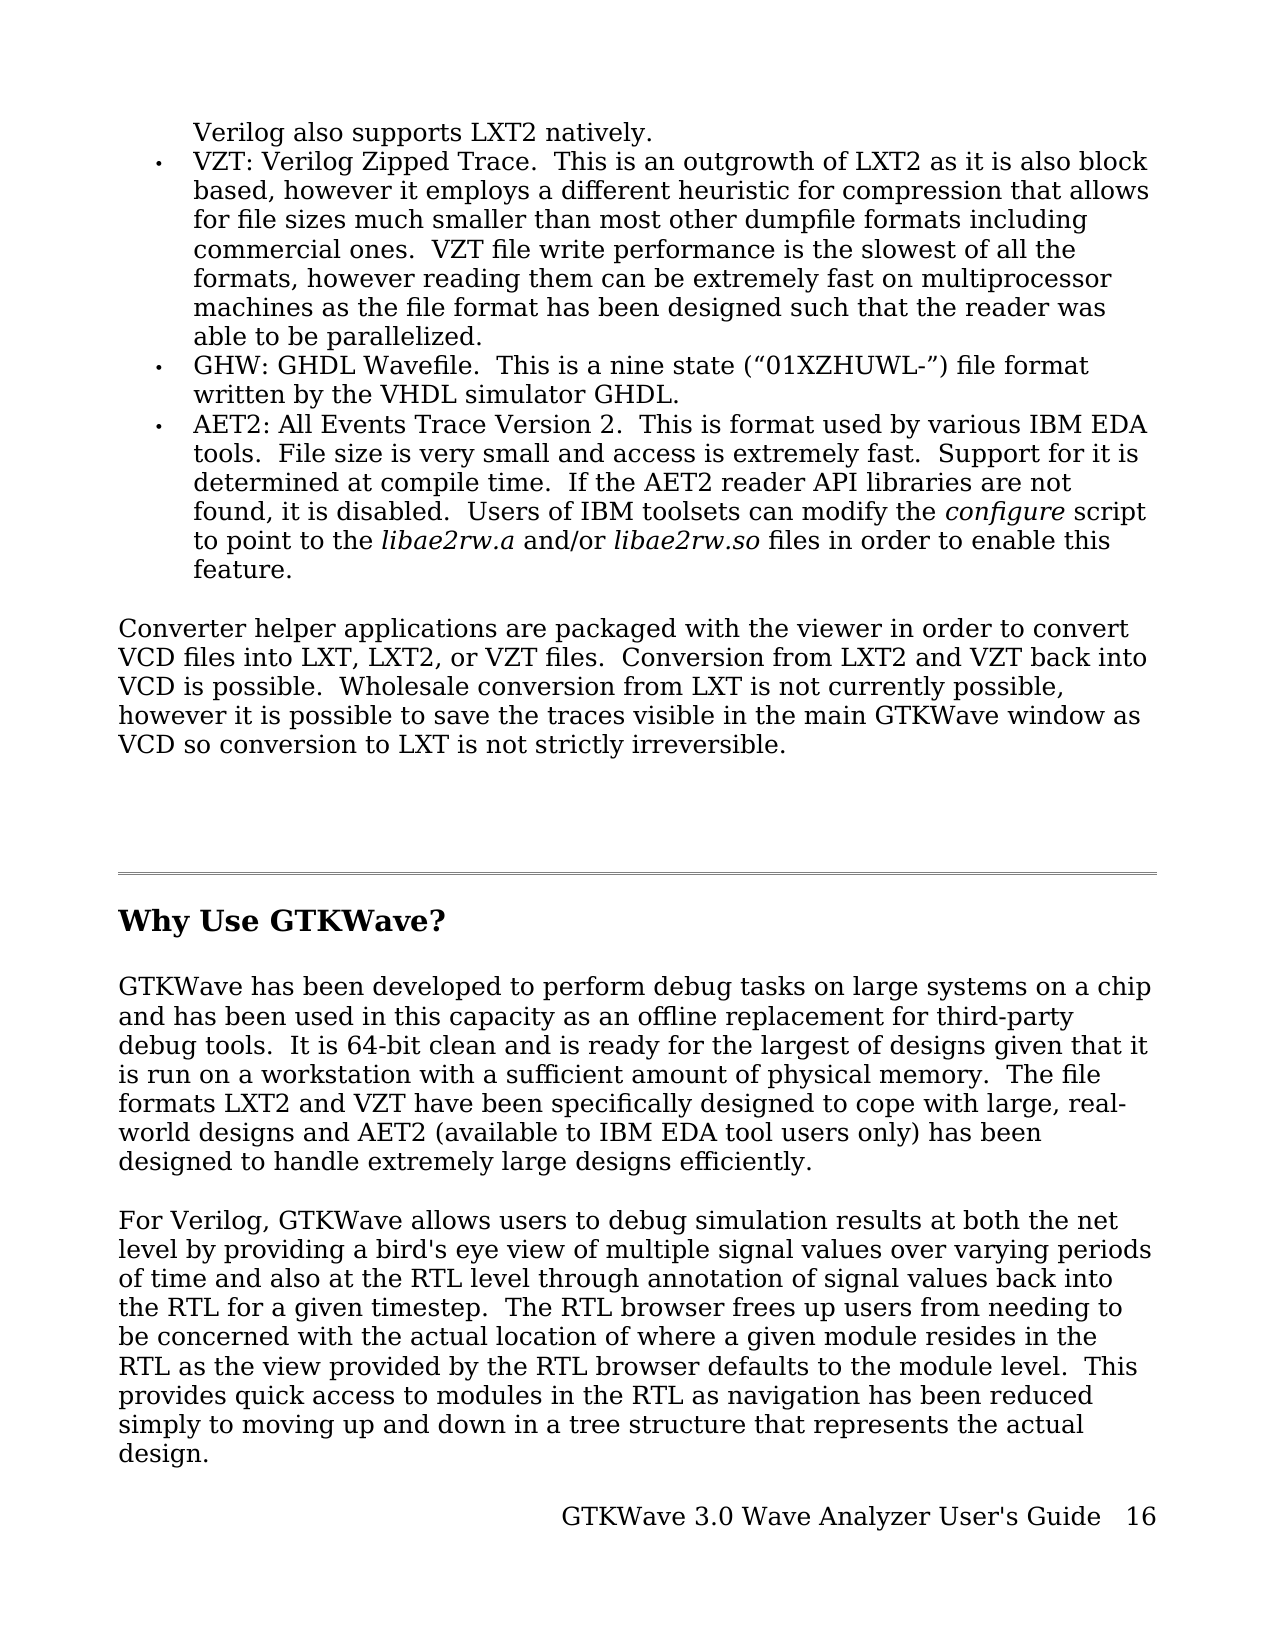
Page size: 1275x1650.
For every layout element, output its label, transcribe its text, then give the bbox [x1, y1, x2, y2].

text GTKWave has been developed to perform debug tasks on large systems on a chip and has been used in this capacity as an offline replacement for third-party debug tools. It is 64-bit clean and is ready for the largest of designs given that it is run on a workstation with a sufficient amount of physical memory. The file formats LXT2 and VZT have been specifically designed to cope with large, real-world designs and AET2 (available to IBM EDA tool users only) has been designed to handle extremely large designs efficiently. [118, 973, 1157, 1177]
text Converter helper applications are packaged with the viewer in order to convert VCD files into LXT, LXT2, or VZT files. Conversion from LXT2 and VZT back into VCD is possible. Wholesale conversion from LXT is not currently possible, however it is possible to save the traces visible in the main GTKWave window as VCD so conversion to LXT is not strictly irreversible. [118, 614, 1157, 760]
text For Verilog, GTKWave allows users to debug simulation results at both the net level by providing a bird's eye view of multiple signal values over varying periods of time and also at the RTL level through annotation of signal values back into the RTL for a given timestep. The RTL browser frees up users from needing to be concerned with the actual location of where a given module resides in the RTL as the view provided by the RTL browser defaults to the module level. This provides quick access to modules in the RTL as navigation has been reduced simply to moving up and down in a tree structure that represents the actual design. [118, 1206, 1157, 1468]
text Why Use GTKWave? [118, 904, 1157, 938]
list GHW: GHDL Wavefile. This is a nine state (“01XZHUWL-”) file format written by the VHDL simulator GHDL. [156, 351, 1157, 410]
list Verilog also supports LXT2 natively. [156, 118, 1157, 147]
list VZT: Verilog Zipped Trace. This is an outgrowth of LXT2 as it is also block based, however it employs a different heuristic for compression that allows for file sizes much smaller than most other dumpfile formats including commercial ones. VZT file write performance is the slowest of all the formats, however reading them can be extremely fast on multiprocessor machines as the file format has been designed such that the reader was able to be parallelized. [156, 147, 1157, 351]
list AET2: All Events Trace Version 2. This is format used by various IBM EDA tools. File size is very small and access is extremely fast. Support for it is determined at compile time. If the AET2 reader API libraries are not found, it is disabled. Users of IBM toolsets can modify the configure script to point to the libae2rw.a and/or libae2rw.so files in order to enable this feature. [156, 410, 1157, 585]
